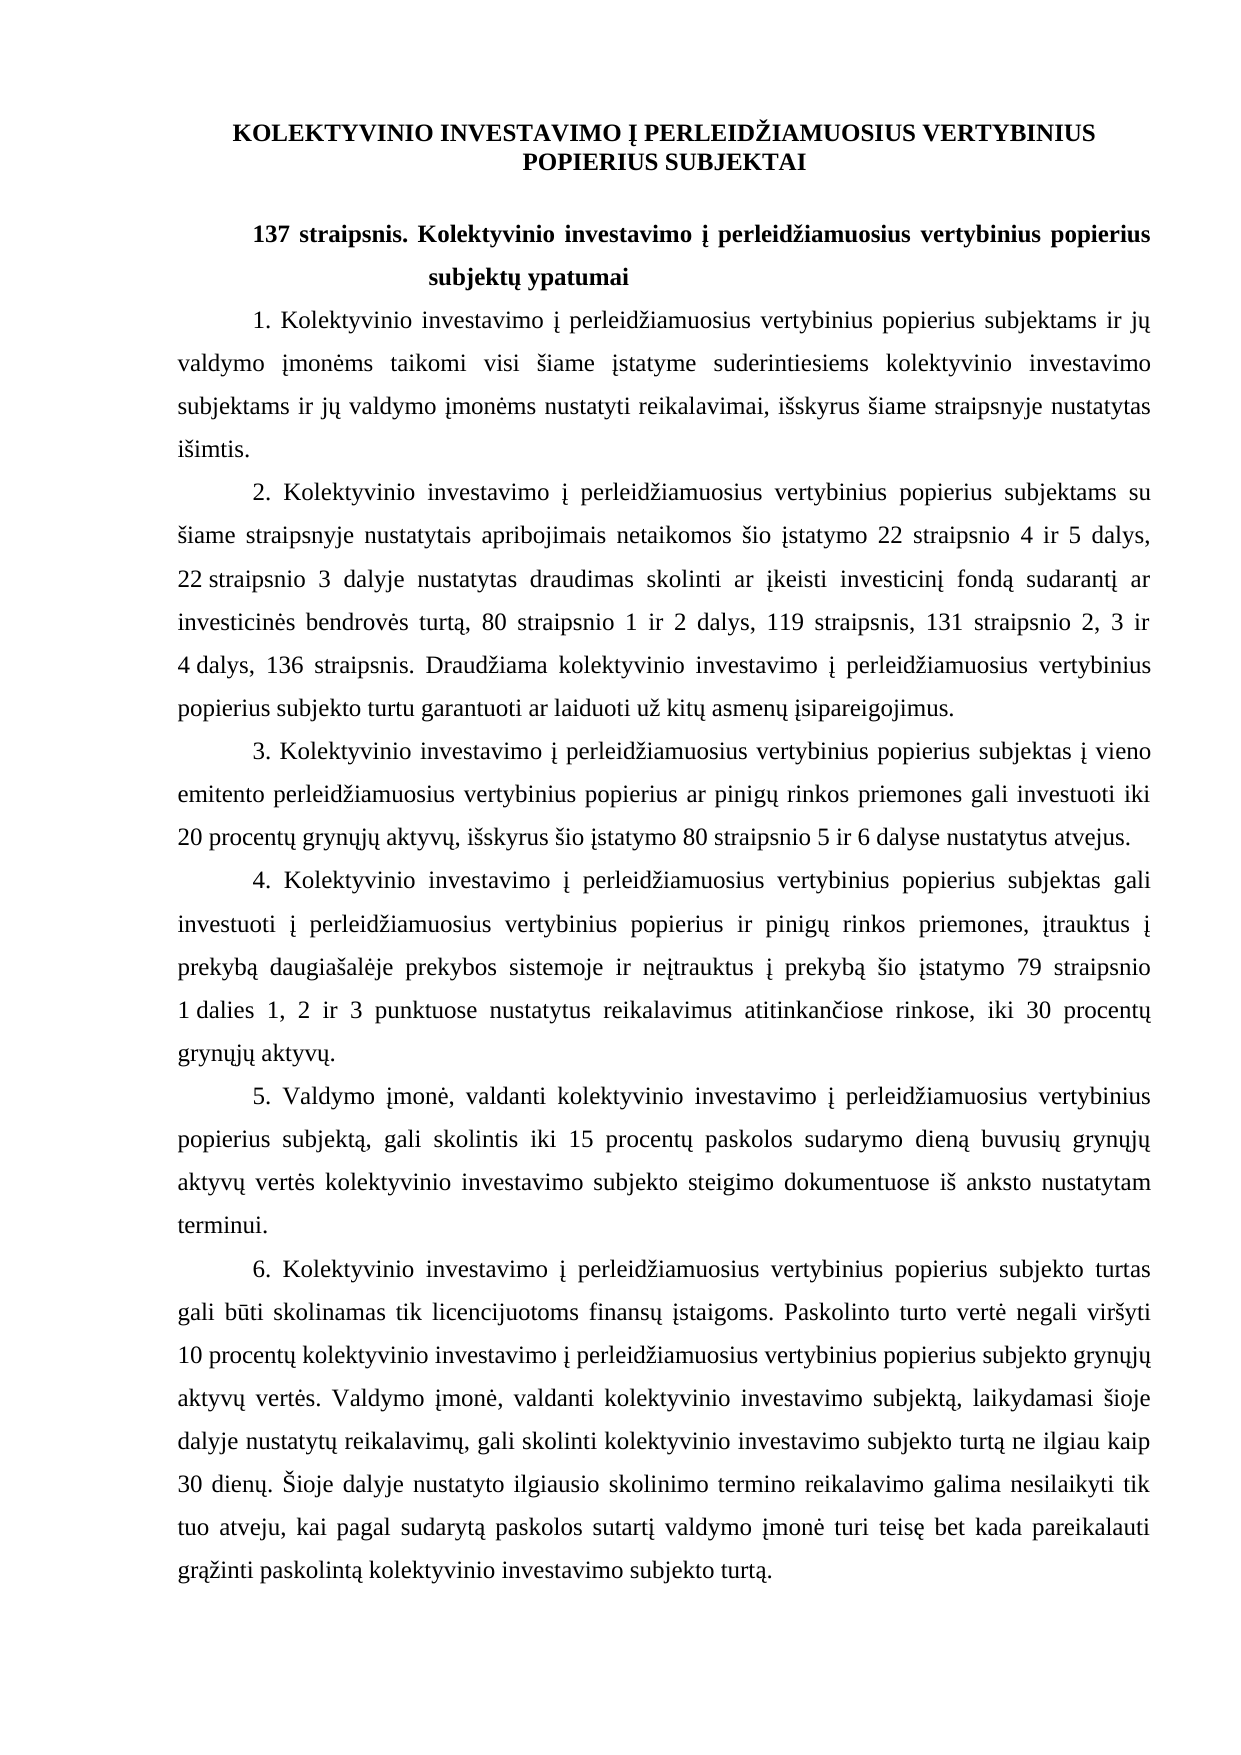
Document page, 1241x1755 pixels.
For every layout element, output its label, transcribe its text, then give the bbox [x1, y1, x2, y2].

text 1. Kolektyvinio investavimo į perleidžiamuosius vertybinius popierius subjektams ir jų valdymo įmonėms taikomi visi šiame įstatyme suderintiesiems kolektyvinio investavimo subjektams ir jų valdymo įmonėms nustatyti reikalavimai, išskyrus šiame straipsnyje nustatytas išimtis. [177, 305, 1152, 463]
text 4. Kolektyvinio investavimo į perleidžiamuosius vertybinius popierius subjektas gali investuoti į perleidžiamuosius vertybinius popierius ir pinigų rinkos priemones, įtrauktus į prekybą daugiašalėje prekybos sistemoje ir neįtrauktus į prekybą šio įstatymo 79 straipsnio 1 dalies 1, 2 ir 3 punktuose nustatytus reikalavimus atitinkančiose rinkose, iki 30 procentų grynųjų aktyvų. [177, 866, 1152, 1067]
text 2. Kolektyvinio investavimo į perleidžiamuosius vertybinius popierius subjektams su šiame straipsnyje nustatytais apribojimais netaikomos šio įstatymo 22 straipsnio 4 ir 5 dalys, 22 straipsnio 3 dalyje nustatytas draudimas skolinti ar įkeisti investicinį fondą sudarantį ar investicinės bendrovės turtą, 80 straipsnio 1 ir 2 dalys, 119 straipsnis, 131 straipsnio 2, 3 ir 4 dalys, 136 straipsnis. Draudžiama kolektyvinio investavimo į perleidžiamuosius vertybinius popierius subjekto turtu garantuoti ar laiduoti už kitų asmenų įsipareigojimus. [177, 477, 1152, 722]
text 5. Valdymo įmonė, valdanti kolektyvinio investavimo į perleidžiamuosius vertybinius popierius subjektą, gali skolintis iki 15 procentų paskolos sudarymo dieną buvusių grynųjų aktyvų vertės kolektyvinio investavimo subjekto steigimo dokumentuose iš anksto nustatytam terminui. [177, 1081, 1152, 1239]
text 6. Kolektyvinio investavimo į perleidžiamuosius vertybinius popierius subjekto turtas gali būti skolinamas tik licencijuotoms finansų įstaigoms. Paskolinto turto vertė negali viršyti 10 procentų kolektyvinio investavimo į perleidžiamuosius vertybinius popierius subjekto grynųjų aktyvų vertės. Valdymo įmonė, valdanti kolektyvinio investavimo subjektą, laikydamasi šioje dalyje nustatytų reikalavimų, gali skolinti kolektyvinio investavimo subjekto turtą ne ilgiau kaip 30 dienų. Šioje dalyje nustatyto ilgiausio skolinimo termino reikalavimo galima nesilaikyti tik tuo atveju, kai pagal sudarytą paskolos sutartį valdymo įmonė turi teisę bet kada pareikalauti grąžinti paskolintą kolektyvinio investavimo subjekto turtą. [177, 1254, 1152, 1584]
text 3. Kolektyvinio investavimo į perleidžiamuosius vertybinius popierius subjektas į vieno emitento perleidžiamuosius vertybinius popierius ar pinigų rinkos priemones gali investuoti iki 20 procentų grynųjų aktyvų, išskyrus šio įstatymo 80 straipsnio 5 ir 6 dalyse nustatytus atvejus. [177, 736, 1152, 851]
text KOLEKTYVINIO INVESTAVIMO Į PERLEIDŽIAMUOSIUS VERTYBINIUS POPIERIUS SUBJEKTAI [177, 118, 1152, 176]
text 137 straipsnis. Kolektyvinio investavimo į perleidžiamuosius vertybinius popierius subjektų ypatumai [252, 219, 1152, 291]
